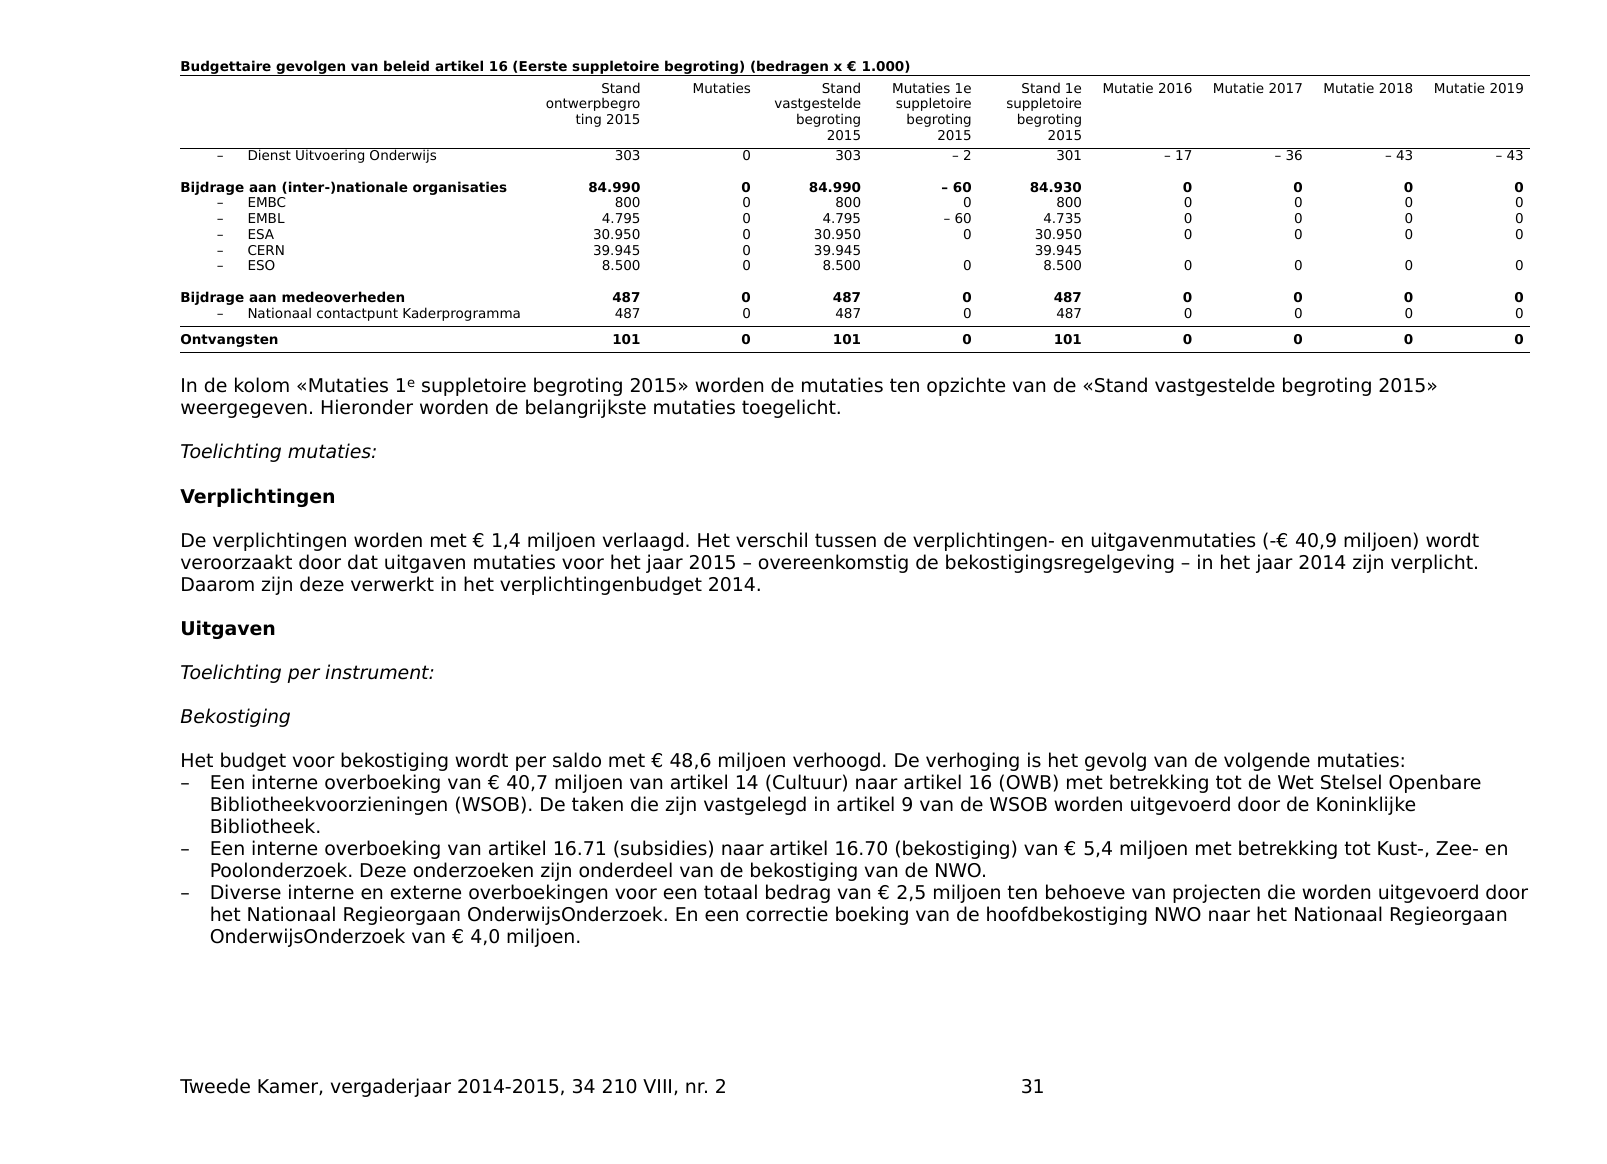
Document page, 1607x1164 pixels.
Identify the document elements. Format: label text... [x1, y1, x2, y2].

table_cell 0 [1088, 305, 1198, 326]
subtitle Toelichting per instrument: [180, 662, 1529, 684]
table_cell 0 [1309, 227, 1419, 242]
table_cell 0 [1309, 290, 1419, 305]
table_cell 0 [1309, 327, 1419, 352]
table_cell [867, 164, 977, 179]
table_cell 30.950 [757, 227, 867, 242]
table_cell 0 [1198, 227, 1308, 242]
table_cell 84.930 [977, 180, 1088, 195]
table_cell 0 [1309, 305, 1419, 326]
table_cell 0 [646, 305, 757, 326]
table_cell Mutatie 2017 [1198, 76, 1308, 148]
table_cell 0 [1198, 195, 1308, 211]
table_cell 0 [646, 243, 757, 258]
table_cell 84.990 [757, 180, 867, 195]
text De verplichtingen worden met € 1,4 miljoen verlaagd. Het verschil tussen de verplichtingen- en uitgavenmutaties (-€ 40,9 miljoen) wordt veroorzaakt door dat uitgaven mutaties voor het jaar 2015 – overeenkomstig de bekostigingsregelgeving – in het jaar 2014 zijn verplicht. Daarom zijn deze verwerkt in het verplichtingenbudget 2014. [180, 530, 1529, 596]
table_cell [536, 274, 646, 290]
table_cell EMBL [241, 211, 536, 227]
table_cell [867, 274, 977, 290]
table_cell 8.500 [536, 258, 646, 274]
text In de kolom «Mutaties 1e suppletoire begroting 2015» worden de mutaties ten opzichte van de «Stand vastgestelde begroting 2015» weergegeven. Hieronder worden de belangrijkste mutaties toegelicht. [180, 375, 1529, 419]
table_cell [180, 274, 211, 290]
table_cell – 60 [867, 211, 977, 227]
table_cell [211, 164, 241, 179]
table_cell [1419, 274, 1529, 290]
table_cell 39.945 [536, 243, 646, 258]
table_cell [180, 149, 211, 164]
table_cell [180, 227, 211, 242]
table_cell 0 [1198, 180, 1308, 195]
table_cell 0 [867, 290, 977, 305]
table_cell [1198, 243, 1308, 258]
table_cell 0 [1419, 258, 1529, 274]
table_cell [180, 164, 211, 179]
table_cell 487 [757, 305, 867, 326]
table_cell [646, 274, 757, 290]
table_cell 0 [646, 290, 757, 305]
table_cell [180, 76, 536, 148]
table_cell [1309, 274, 1419, 290]
table_cell 800 [536, 195, 646, 211]
table_cell [1198, 274, 1308, 290]
table_cell 4.795 [757, 211, 867, 227]
table_cell – [211, 305, 241, 326]
table_cell 0 [1419, 211, 1529, 227]
table_cell [180, 243, 211, 258]
table_cell 0 [1088, 180, 1198, 195]
table_cell 30.950 [536, 227, 646, 242]
table_cell 0 [1419, 227, 1529, 242]
table_cell 301 [977, 149, 1088, 164]
table_cell 800 [757, 195, 867, 211]
table_cell ESA [241, 227, 536, 242]
table_cell – 17 [1088, 149, 1198, 164]
table_cell 0 [1088, 211, 1198, 227]
table_cell 4.735 [977, 211, 1088, 227]
table_cell [1419, 164, 1529, 179]
table_cell 39.945 [757, 243, 867, 258]
table_cell Dienst Uitvoering Onderwijs [241, 149, 536, 164]
table_cell 101 [977, 327, 1088, 352]
table_cell 0 [646, 149, 757, 164]
table_cell [1419, 243, 1529, 258]
table_cell 0 [646, 180, 757, 195]
table_cell Bijdrage aan (inter-)nationale organisaties [180, 180, 536, 195]
table_cell – [211, 149, 241, 164]
text Het budget voor bekostiging wordt per saldo met € 48,6 miljoen verhoogd. De verhoging is het gevolg van de volgende mutaties: [180, 750, 1529, 772]
table_cell [646, 164, 757, 179]
table_cell Mutatie 2019 [1419, 76, 1529, 148]
table_cell 487 [977, 290, 1088, 305]
table_cell [180, 211, 211, 227]
table_cell 0 [1309, 180, 1419, 195]
table_cell – 43 [1309, 149, 1419, 164]
table_cell 0 [1419, 327, 1529, 352]
table_cell [757, 274, 867, 290]
table_cell 0 [1198, 258, 1308, 274]
table_cell – 43 [1419, 149, 1529, 164]
table_cell [180, 305, 211, 326]
table_cell 0 [1419, 305, 1529, 326]
table_cell 800 [977, 195, 1088, 211]
table_cell [1088, 274, 1198, 290]
table_cell Stand ontwerpbegroting 2015 [536, 76, 646, 148]
table_cell 0 [1198, 327, 1308, 352]
table_cell Stand vastgestelde begroting 2015 [757, 76, 867, 148]
table_cell 8.500 [757, 258, 867, 274]
table_cell 0 [867, 305, 977, 326]
table_cell Stand 1e suppletoire begroting 2015 [977, 76, 1088, 148]
table_cell – 36 [1198, 149, 1308, 164]
table_cell 101 [536, 327, 646, 352]
table_cell – [211, 227, 241, 242]
table_cell 0 [646, 327, 757, 352]
table_cell 487 [977, 305, 1088, 326]
table_cell [1309, 164, 1419, 179]
table_cell ESO [241, 258, 536, 274]
table_cell 0 [1419, 195, 1529, 211]
table_cell 0 [1088, 227, 1198, 242]
table_cell 0 [1088, 195, 1198, 211]
table_cell 487 [536, 290, 646, 305]
table_cell [1088, 243, 1198, 258]
table_cell 4.795 [536, 211, 646, 227]
table_cell 0 [1309, 258, 1419, 274]
table_cell 0 [867, 195, 977, 211]
table_cell EMBC [241, 195, 536, 211]
table_cell 0 [1198, 211, 1308, 227]
table_cell CERN [241, 243, 536, 258]
table_cell [867, 243, 977, 258]
table_cell Mutaties 1e suppletoire begroting 2015 [867, 76, 977, 148]
table_cell – 60 [867, 180, 977, 195]
table_cell [1088, 164, 1198, 179]
table_cell Mutatie 2018 [1309, 76, 1419, 148]
text – Een interne overboeking van € 40,7 miljoen van artikel 14 (Cultuur) naar artikel 16 (OWB) met betrekking tot de Wet Stelsel Openbare Bibliotheekvoorzieningen (WSOB). De taken die zijn vastgelegd in artikel 9 van de WSOB worden uitgevoerd door de Koninklijke Bibliotheek. [180, 772, 1529, 838]
table_cell 0 [1088, 258, 1198, 274]
table_cell – 2 [867, 149, 977, 164]
subtitle Bekostiging [180, 706, 1529, 728]
table_cell [211, 274, 241, 290]
table_cell Mutatie 2016 [1088, 76, 1198, 148]
subtitle Verplichtingen [180, 486, 1529, 507]
table_cell [241, 274, 536, 290]
text – Diverse interne en externe overboekingen voor een totaal bedrag van € 2,5 miljoen ten behoeve van projecten die worden uitgevoerd door het Nationaal Regieorgaan OnderwijsOnderzoek. En een correctie boeking van de hoofdbekostiging NWO naar het Nationaal Regieorgaan OnderwijsOnderzoek van € 4,0 miljoen. [180, 882, 1529, 948]
table_cell 84.990 [536, 180, 646, 195]
table_cell 0 [1088, 327, 1198, 352]
table_cell [757, 164, 867, 179]
table_cell [1198, 164, 1308, 179]
table_cell 303 [757, 149, 867, 164]
subtitle Uitgaven [180, 618, 1529, 640]
table_cell Mutaties [646, 76, 757, 148]
table_cell [1309, 243, 1419, 258]
table_cell [536, 164, 646, 179]
table_cell – [211, 195, 241, 211]
table_cell 0 [1198, 290, 1308, 305]
table_cell 0 [867, 258, 977, 274]
table_cell 0 [1309, 195, 1419, 211]
table_cell – [211, 211, 241, 227]
table_cell Bijdrage aan medeoverheden [180, 290, 536, 305]
table_cell 487 [757, 290, 867, 305]
table_cell 0 [1198, 305, 1308, 326]
subtitle Toelichting mutaties: [180, 441, 1529, 463]
table_cell [180, 258, 211, 274]
table_cell 0 [646, 227, 757, 242]
table_header Budgettaire gevolgen van beleid artikel 16 (Eerste suppletoire begroting) (bedragen x € 1.000) [180, 59, 1529, 75]
table_cell Nationaal contactpunt Kaderprogramma [241, 305, 536, 326]
table_cell 0 [646, 211, 757, 227]
table_cell [241, 164, 536, 179]
table_cell 0 [1088, 290, 1198, 305]
table_cell 0 [1419, 180, 1529, 195]
table_cell 101 [757, 327, 867, 352]
table_cell 30.950 [977, 227, 1088, 242]
table_cell 0 [646, 258, 757, 274]
table_cell [977, 164, 1088, 179]
table_cell 0 [1419, 290, 1529, 305]
table_cell [977, 274, 1088, 290]
table_cell 0 [1309, 211, 1419, 227]
text – Een interne overboeking van artikel 16.71 (subsidies) naar artikel 16.70 (bekostiging) van € 5,4 miljoen met betrekking tot Kust-, Zee- en Poolonderzoek. Deze onderzoeken zijn onderdeel van de bekostiging van de NWO. [180, 838, 1529, 882]
table_cell 0 [867, 327, 977, 352]
table_cell 0 [646, 195, 757, 211]
table_cell 303 [536, 149, 646, 164]
table_cell 8.500 [977, 258, 1088, 274]
table_cell [180, 195, 211, 211]
table_cell – [211, 243, 241, 258]
table_cell 39.945 [977, 243, 1088, 258]
table_cell – [211, 258, 241, 274]
table_cell 0 [867, 227, 977, 242]
table_cell 487 [536, 305, 646, 326]
table_cell Ontvangsten [180, 327, 536, 352]
